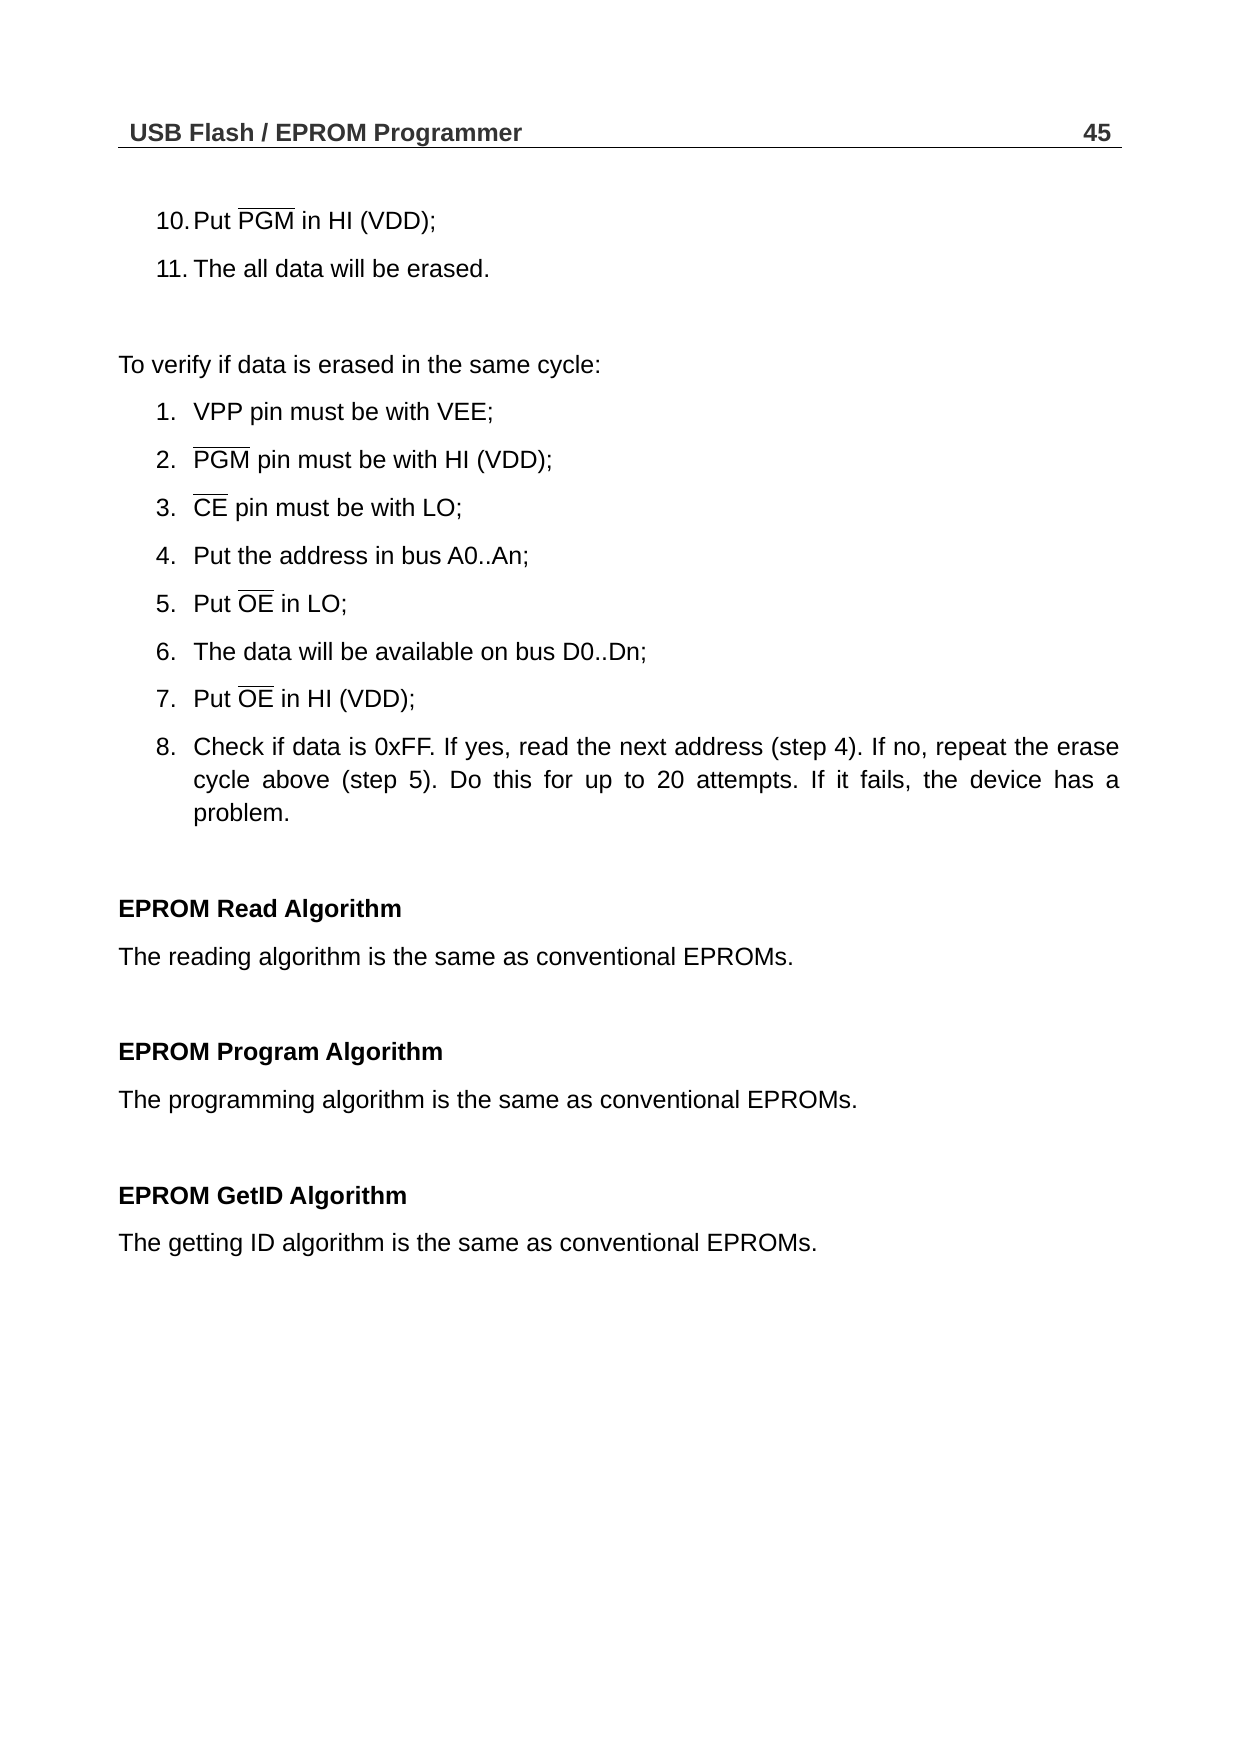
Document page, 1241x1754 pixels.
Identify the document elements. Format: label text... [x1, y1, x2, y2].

text EPROM Read Algorithm [118, 894, 1122, 922]
list CE pin must be with LO; [156, 493, 1122, 522]
text The programming algorithm is the same as conventional EPROMs. [118, 1085, 1122, 1114]
list PGM pin must be with HI (VDD); [156, 445, 1122, 474]
text EPROM GetID Algorithm [118, 1181, 1122, 1209]
text To verify if data is erased in the same cycle: [118, 349, 1122, 378]
list Put OE in LO; [156, 589, 1122, 617]
list Check if data is 0xFF. If yes, read the next address (step 4). If no, repeat the erase cycle above (step 5). Do this for up to 20 attempts. If it fails, the device has a problem. [156, 732, 1122, 827]
text The reading algorithm is the same as conventional EPROMs. [118, 942, 1122, 970]
list The data will be available on bus D0..Dn; [156, 636, 1122, 665]
list Put OE in HI (VDD); [156, 684, 1122, 713]
list VPP pin must be with VEE; [156, 397, 1122, 426]
list Put PGM in HI (VDD); [156, 206, 1122, 235]
list Put the address in bus A0..An; [156, 541, 1122, 569]
text EPROM Program Algorithm [118, 1037, 1122, 1066]
text The getting ID algorithm is the same as conventional EPROMs. [118, 1228, 1122, 1257]
list The all data will be erased. [156, 254, 1122, 283]
